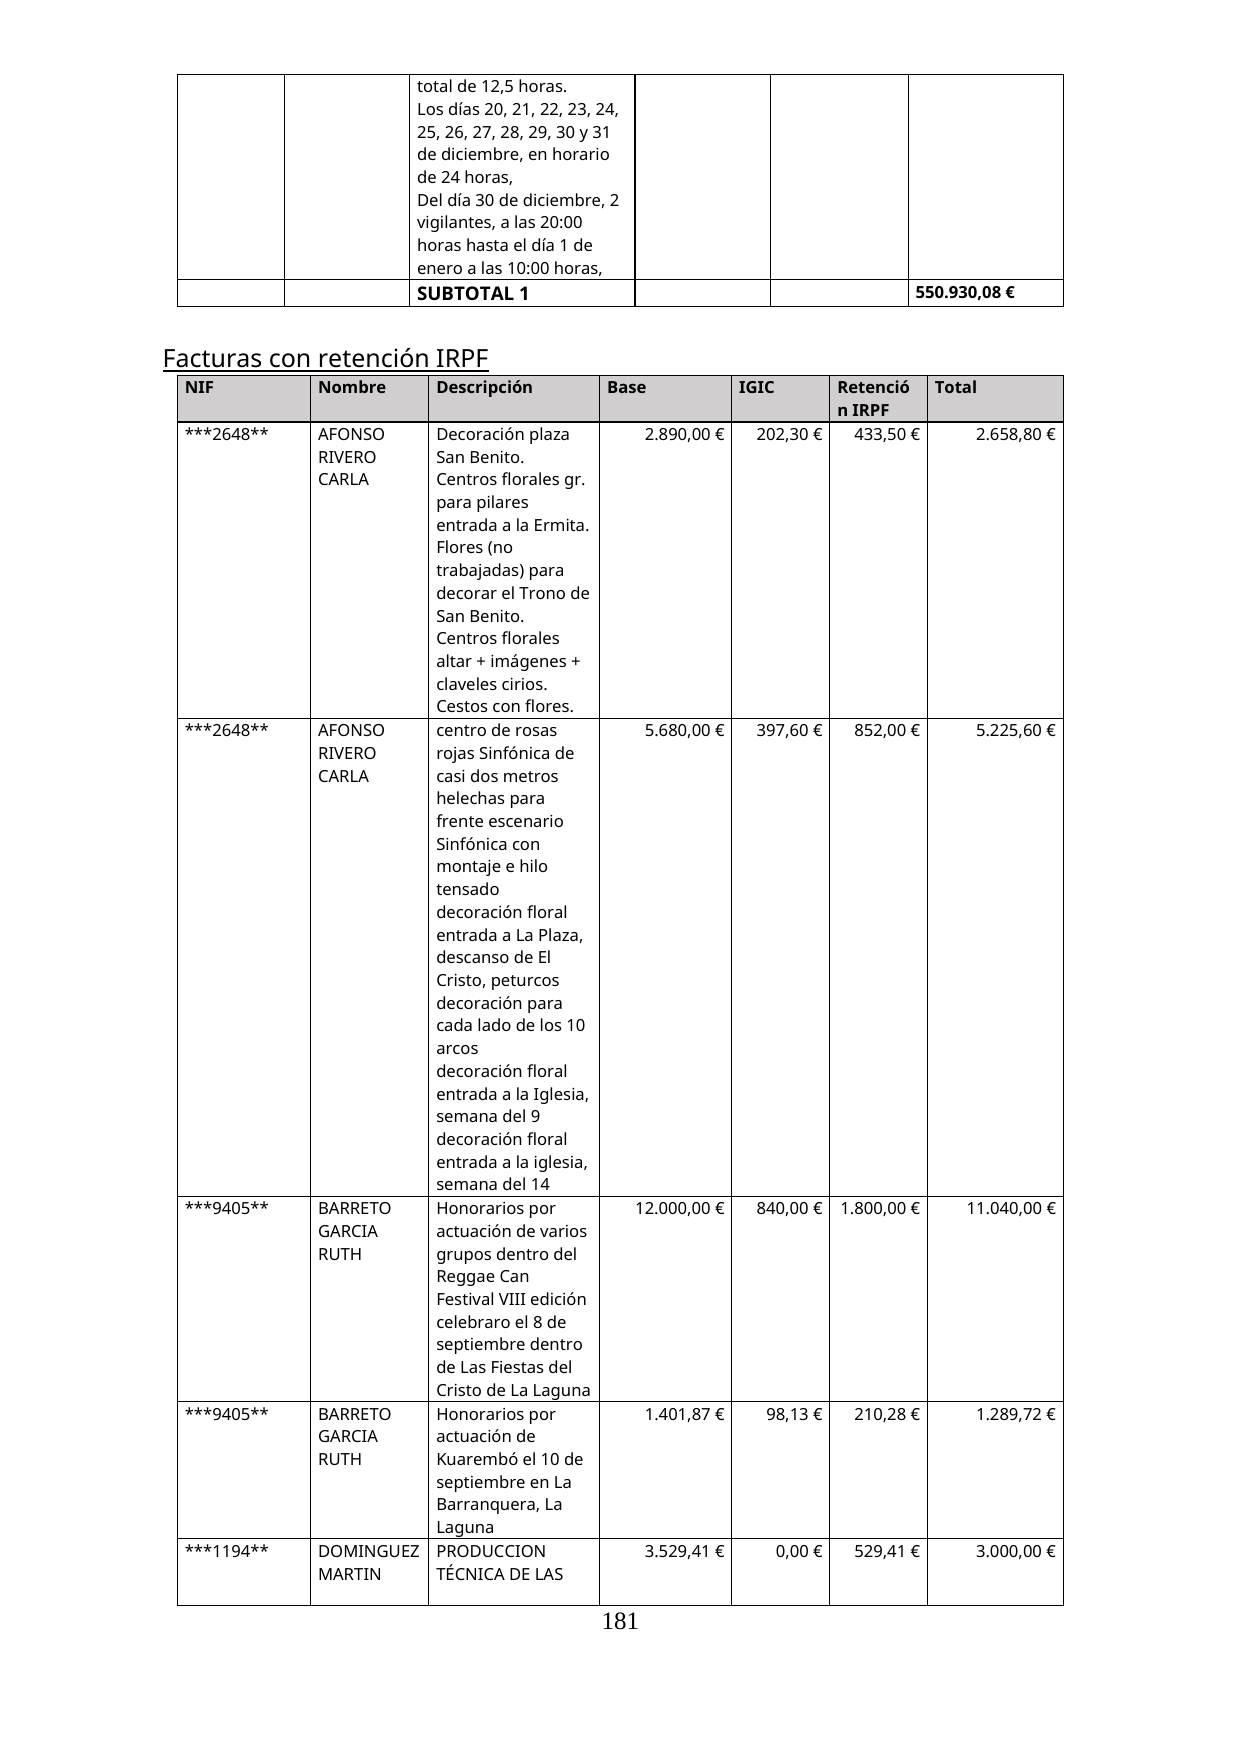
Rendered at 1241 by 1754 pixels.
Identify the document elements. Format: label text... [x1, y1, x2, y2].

text Facturas con retención IRPF [162, 341, 1078, 375]
table_cell Honorarios por actuación de Kuarembó el 10 de septiembre en La Barranquera, La Laguna [429, 1402, 599, 1538]
table_cell 529,41 € [830, 1539, 927, 1605]
table_cell 0,00 € [732, 1539, 829, 1605]
table_cell SUBTOTAL 1 [410, 280, 634, 306]
table_cell centro de rosas rojas Sinfónica de casi dos metros helechas para frente escenario Sinfónica con montaje e hilo tensado decoración floral entrada a La Plaza, descanso de El Cristo, peturcos decoración para cada lado de los 10 arcos decoración floral entrada a la Iglesia, semana del 9 decoración floral entrada a la iglesia, semana del 14 [429, 719, 599, 1196]
table_cell BARRETO GARCIA RUTH [311, 1197, 428, 1401]
table_cell PRODUCCION TÉCNICA DE LAS [429, 1539, 599, 1605]
table_cell DOMINGUEZ MARTIN [311, 1539, 428, 1605]
table_header Base [600, 376, 731, 421]
table_cell 3.000,00 € [928, 1539, 1063, 1605]
table_cell 2.658,80 € [928, 423, 1063, 718]
table_cell 852,00 € [830, 719, 927, 1196]
table_cell [178, 280, 284, 306]
table_cell 397,60 € [732, 719, 829, 1196]
table_cell [285, 280, 409, 306]
table_cell ***9405** [178, 1197, 310, 1401]
table_cell [771, 75, 908, 279]
table_header Retención IRPF [830, 376, 927, 421]
table_header Descripción [429, 376, 599, 421]
table_cell 3.529,41 € [600, 1539, 731, 1605]
table_cell 550.930,08 € [909, 280, 1063, 306]
table_header IGIC [732, 376, 829, 421]
table_cell 1.289,72 € [928, 1402, 1063, 1538]
table_cell ***9405** [178, 1402, 310, 1538]
table_cell 12.000,00 € [600, 1197, 731, 1401]
table_cell total de 12,5 horas. Los días 20, 21, 22, 23, 24, 25, 26, 27, 28, 29, 30 y 31 de diciembre, en horario de 24 horas, Del día 30 de diciembre, 2 vigilantes, a las 20:00 horas hasta el día 1 de enero a las 10:00 horas, [410, 75, 634, 279]
table_cell [636, 75, 770, 279]
table_cell [771, 280, 908, 306]
table_cell 433,50 € [830, 423, 927, 718]
table_cell AFONSO RIVERO CARLA [311, 423, 428, 718]
table_header Nombre [311, 376, 428, 421]
table_cell [285, 75, 409, 279]
table_cell AFONSO RIVERO CARLA [311, 719, 428, 1196]
table_cell ***2648** [178, 719, 310, 1196]
table_cell 202,30 € [732, 423, 829, 718]
table_cell 5.680,00 € [600, 719, 731, 1196]
table_cell Decoración plaza San Benito. Centros florales gr. para pilares entrada a la Ermita. Flores (no trabajadas) para decorar el Trono de San Benito. Centros florales altar + imágenes + claveles cirios. Cestos con flores. [429, 423, 599, 718]
table_cell ***2648** [178, 423, 310, 718]
table_header Total [928, 376, 1063, 421]
table_cell [178, 75, 284, 279]
table_cell 210,28 € [830, 1402, 927, 1538]
table_cell 1.800,00 € [830, 1197, 927, 1401]
table_cell [636, 280, 770, 306]
table_cell 1.401,87 € [600, 1402, 731, 1538]
table_cell [909, 75, 1063, 279]
table_cell 2.890,00 € [600, 423, 731, 718]
table_cell BARRETO GARCIA RUTH [311, 1402, 428, 1538]
table_cell 11.040,00 € [928, 1197, 1063, 1401]
table_cell Honorarios por actuación de varios grupos dentro del Reggae Can Festival VIII edición celebraro el 8 de septiembre dentro de Las Fiestas del Cristo de La Laguna [429, 1197, 599, 1401]
table_cell 840,00 € [732, 1197, 829, 1401]
table_cell 5.225,60 € [928, 719, 1063, 1196]
table_cell 98,13 € [732, 1402, 829, 1538]
table_header NIF [178, 376, 310, 421]
table_cell ***1194** [178, 1539, 310, 1605]
